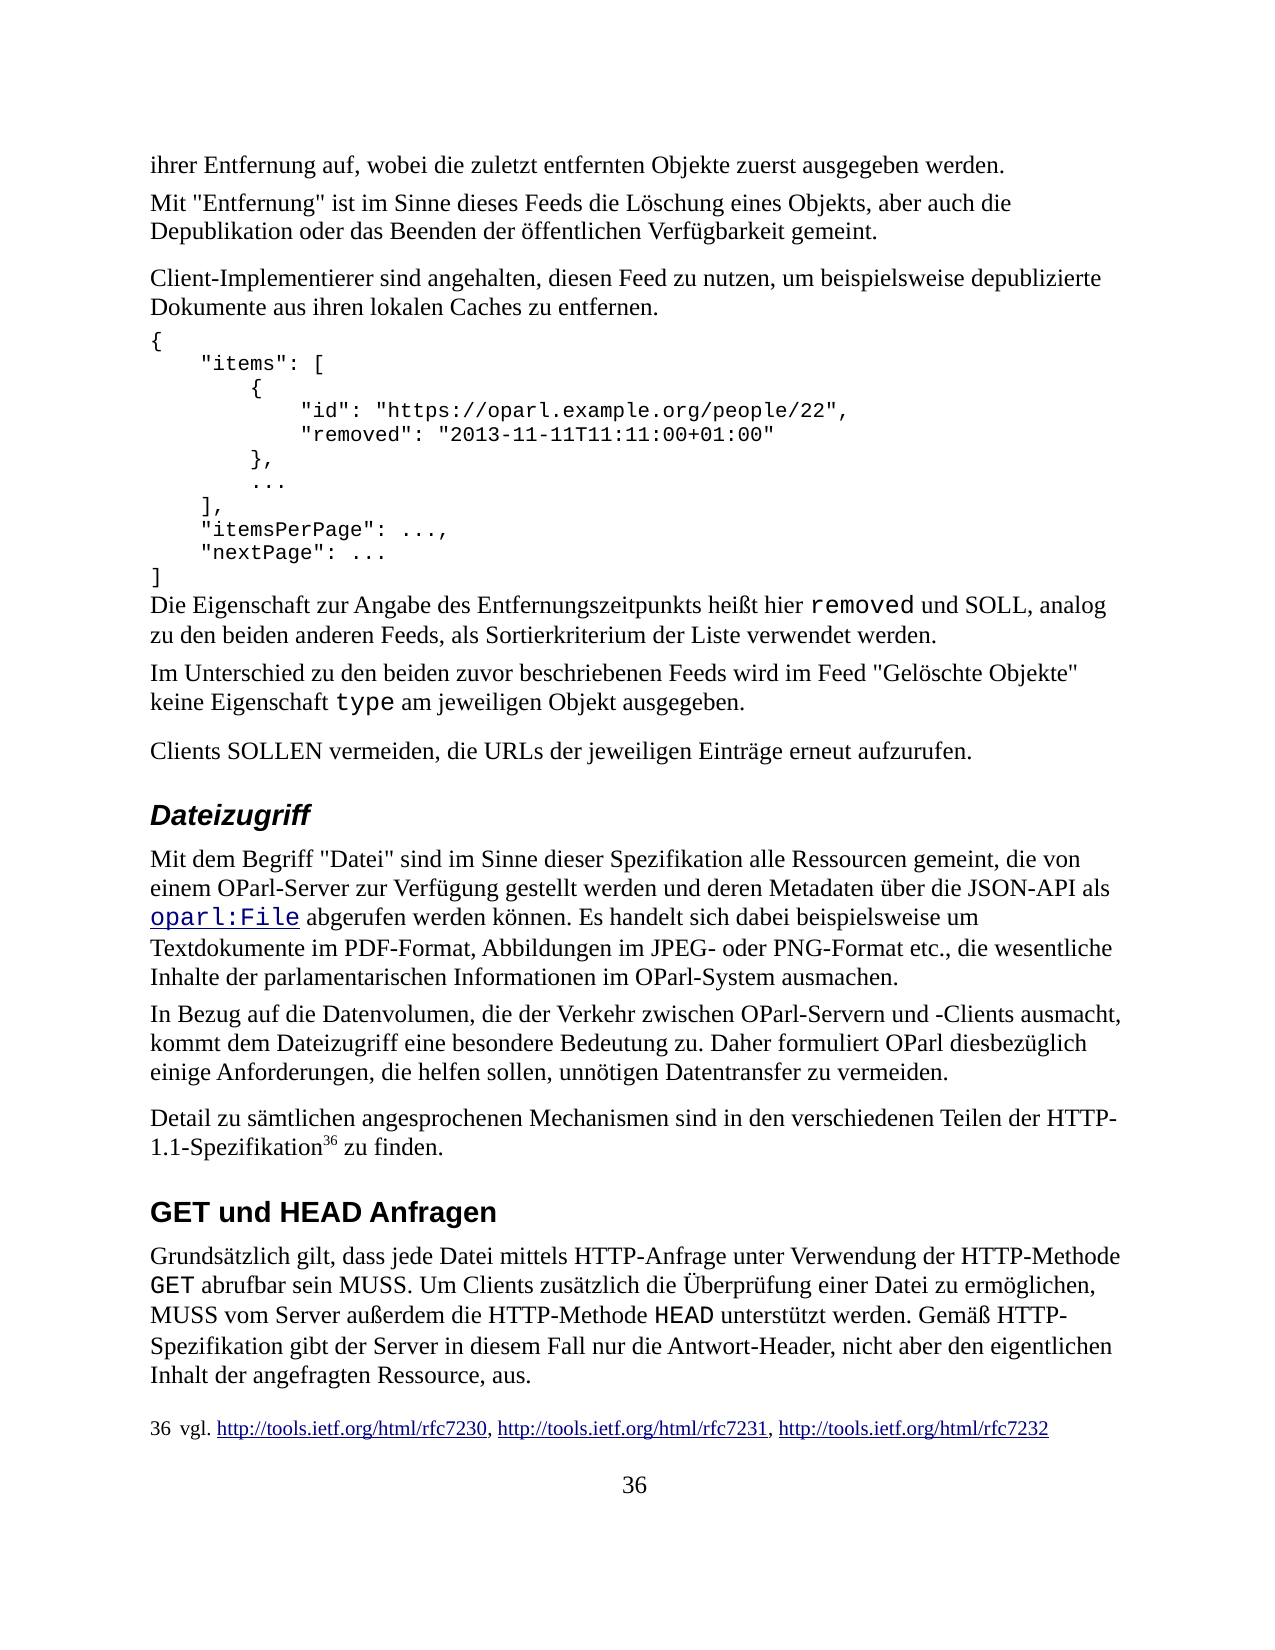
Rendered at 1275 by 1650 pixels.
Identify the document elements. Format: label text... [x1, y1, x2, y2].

text Die Eigenschaft zur Angabe des Entfernungszeitpunkts heißt hier removed und SOLL, analog zu den beiden anderen Feeds, als Sortierkriterium der Liste verwendet werden. [150, 590, 1125, 649]
text Im Unterschied zu den beiden zuvor beschriebenen Feeds wird im Feed "Gelöschte Objekte" keine Eigenschaft type am jeweiligen Objekt ausgegeben. [150, 658, 1125, 718]
text ], [150, 495, 1125, 519]
text "itemsPerPage": ..., [150, 519, 1125, 542]
text ... [150, 471, 1125, 495]
text vgl. http://tools.ietf.org/html/rfc7230, http://tools.ietf.org/html/rfc7231, http://tools.ietf.org/html/rfc7232 [150, 1416, 1125, 1440]
text { [150, 377, 1125, 401]
text }, [150, 448, 1125, 471]
text { [150, 329, 1125, 353]
subtitle GET und HEAD Anfragen [150, 1195, 1125, 1228]
text Mit "Entfernung" ist im Sinne dieses Feeds die Löschung eines Objekts, aber auch die Depublikation oder das Beenden der öffentlichen Verfügbarkeit gemeint. [150, 188, 1125, 245]
text ihrer Entfernung auf, wobei die zuletzt entfernten Objekte zuerst ausgegeben werden. [150, 150, 1125, 179]
text "id": "https://oparl.example.org/people/22", [150, 401, 1125, 424]
text Clients SOLLEN vermeiden, die URLs der jeweiligen Einträge erneut aufzurufen. [150, 736, 1125, 764]
text In Bezug auf die Datenvolumen, die der Verkehr zwischen OParl-Servern und -Clients ausmacht, kommt dem Dateizugriff eine besondere Bedeutung zu. Daher formuliert OParl diesbezüglich einige Anforderungen, die helfen sollen, unnötigen Datentransfer zu vermeiden. [150, 999, 1125, 1086]
text Grundsätzlich gilt, dass jede Datei mittels HTTP-Anfrage unter Verwendung der HTTP-Methode GET abrufbar sein MUSS. Um Clients zusätzlich die Überprüfung einer Datei zu ermöglichen, MUSS vom Server außerdem die HTTP-Methode HEAD unterstützt werden. Gemäß HTTP-Spezifikation gibt der Server in diesem Fall nur die Antwort-Header, nicht aber den eigentlichen Inhalt der angefragten Ressource, aus. [150, 1241, 1125, 1389]
text Detail zu sämtlichen angesprochenen Mechanismen sind in den verschiedenen Teilen der HTTP-1.1-Spezifikation zu finden. [150, 1103, 1125, 1161]
text Mit dem Begriff "Datei" sind im Sinne dieser Spezifikation alle Ressourcen gemeint, die von einem OParl-Server zur Verfügung gestellt werden und deren Metadaten über die JSON-API als oparl:File abgerufen werden können. Es handelt sich dabei beispielsweise um Textdokumente im PDF-Format, Abbildungen im JPEG- oder PNG-Format etc., die wesentliche Inhalte der parlamentarischen Informationen im OParl-System ausmachen. [150, 844, 1125, 990]
text Client-Implementierer sind angehalten, diesen Feed zu nutzen, um beispielsweise depublizierte Dokumente aus ihren lokalen Caches zu entfernen. [150, 263, 1125, 321]
text "items": [ [150, 353, 1125, 377]
text "removed": "2013-11-11T11:11:00+01:00" [150, 424, 1125, 448]
text ] [150, 566, 1125, 590]
subtitle Dateizugriff [150, 798, 1125, 832]
text "nextPage": ... [150, 542, 1125, 566]
